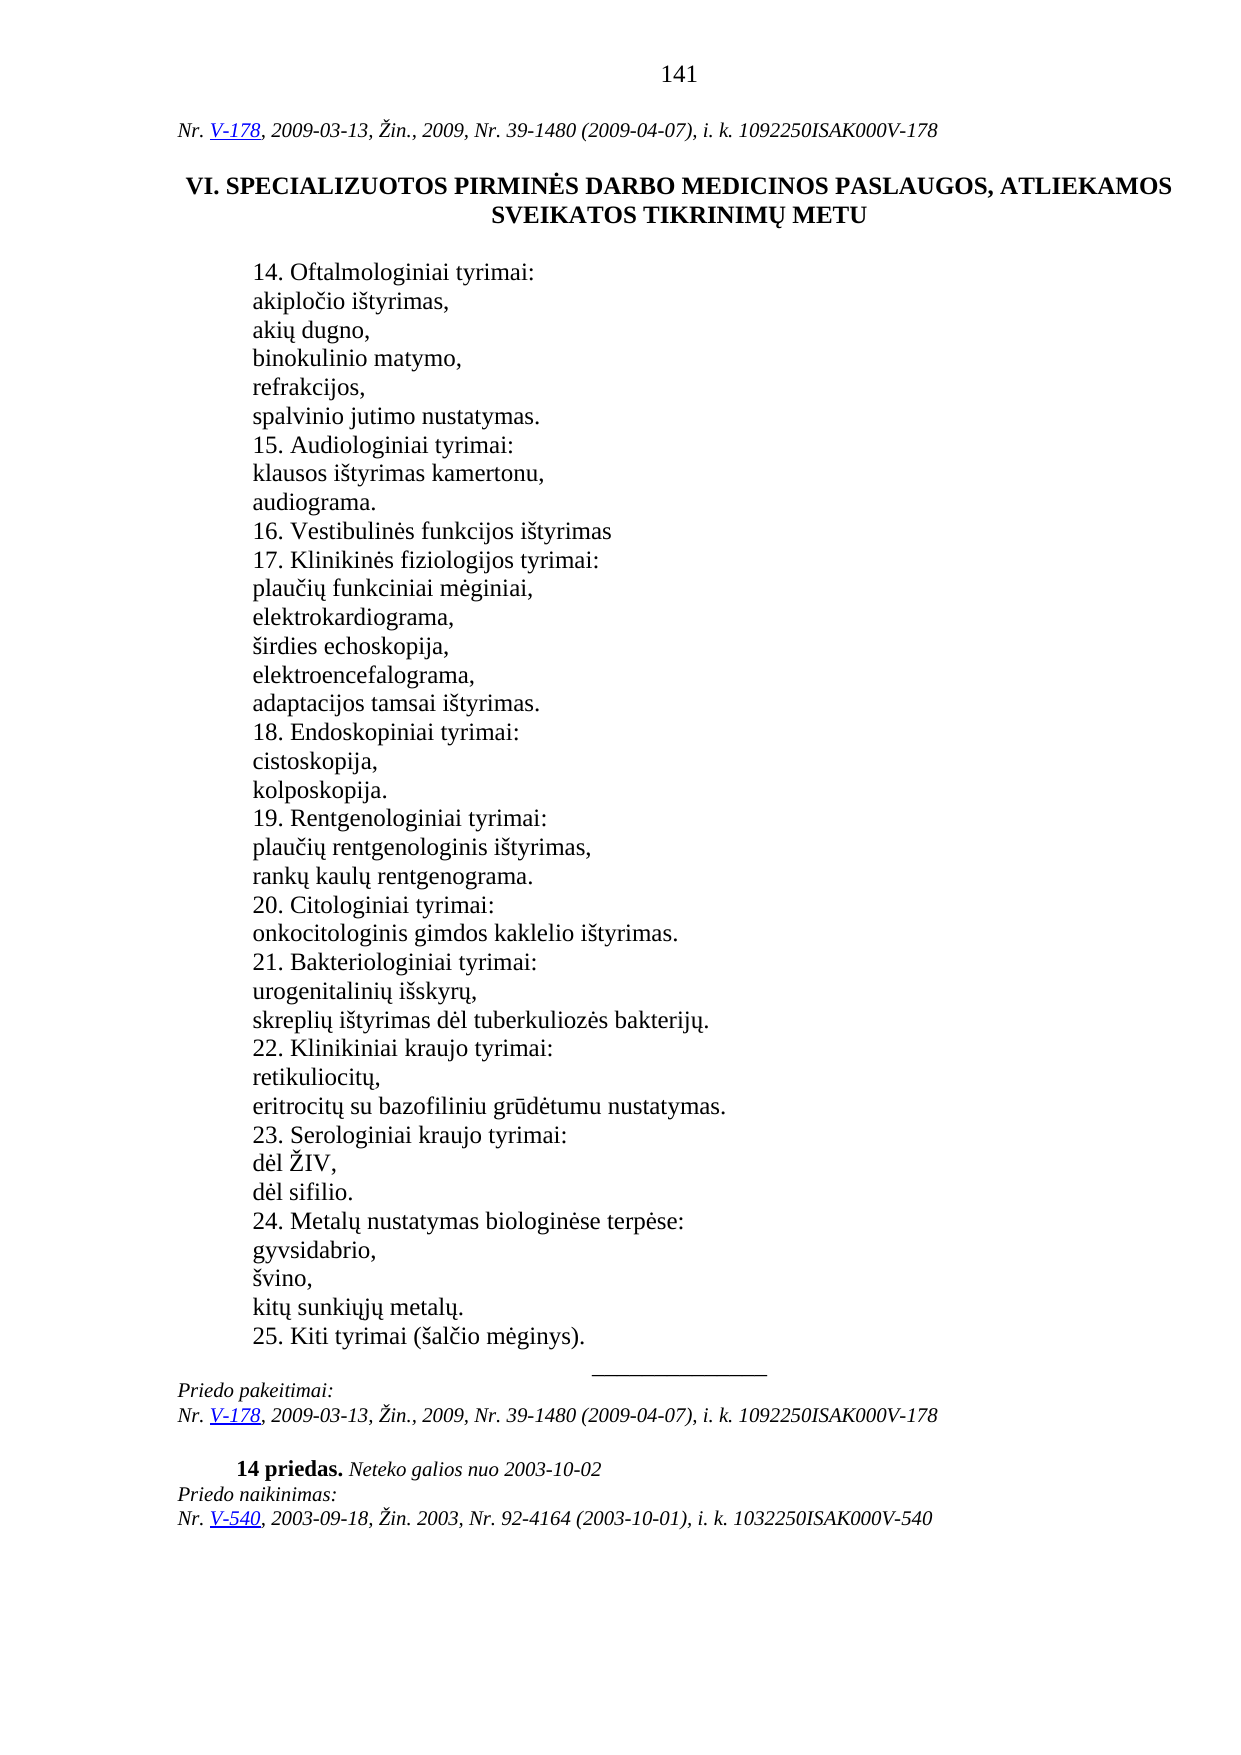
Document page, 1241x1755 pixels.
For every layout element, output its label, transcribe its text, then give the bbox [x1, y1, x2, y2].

text eritrocitų su bazofiliniu grūdėtumu nustatymas. [177, 1091, 1181, 1120]
text 17. Klinikinės fiziologijos tyrimai: [177, 545, 1181, 573]
text retikuliocitų, [177, 1062, 1181, 1091]
text 22. Klinikiniai kraujo tyrimai: [177, 1033, 1181, 1062]
text Priedo pakeitimai: [177, 1378, 1181, 1402]
text VI. SPECIALIZUOTOS PIRMINĖS DARBO MEDICINOS PASLAUGOS, ATLIEKAMOS SVEIKATOS TIKRINIMŲ METU [177, 171, 1181, 228]
text akių dugno, [177, 315, 1181, 343]
text binokulinio matymo, [177, 343, 1181, 372]
text ______________ [177, 1350, 1181, 1378]
text refrakcijos, [177, 372, 1181, 401]
text kolposkopija. [177, 775, 1181, 803]
text audiograma. [177, 487, 1181, 516]
text 23. Serologiniai kraujo tyrimai: [177, 1120, 1181, 1148]
text 19. Rentgenologiniai tyrimai: [177, 803, 1181, 832]
text Nr. V-540, 2003-09-18, Žin. 2003, Nr. 92-4164 (2003-10-01), i. k. 1032250ISAK000V-540 [177, 1506, 1181, 1530]
text urogenitalinių išskyrų, [177, 976, 1181, 1005]
text spalvinio jutimo nustatymas. [177, 401, 1181, 430]
text cistoskopija, [177, 746, 1181, 775]
text 14 priedas. Neteko galios nuo 2003-10-02 [177, 1455, 1181, 1482]
text Nr. V-178, 2009-03-13, Žin., 2009, Nr. 39-1480 (2009-04-07), i. k. 1092250ISAK000V-178 [177, 1402, 1181, 1427]
text 15. Audiologiniai tyrimai: [177, 430, 1181, 458]
text 16. Vestibulinės funkcijos ištyrimas [177, 516, 1181, 545]
text onkocitologinis gimdos kaklelio ištyrimas. [177, 918, 1181, 947]
text plaučių rentgenologinis ištyrimas, [177, 832, 1181, 861]
text širdies echoskopija, [177, 631, 1181, 660]
text Priedo naikinimas: [177, 1482, 1181, 1506]
text Nr. V-178, 2009-03-13, Žin., 2009, Nr. 39-1480 (2009-04-07), i. k. 1092250ISAK000V-178 [177, 118, 1181, 142]
text kitų sunkiųjų metalų. [177, 1292, 1181, 1321]
text adaptacijos tamsai ištyrimas. [177, 688, 1181, 717]
text skreplių ištyrimas dėl tuberkuliozės bakterijų. [177, 1005, 1181, 1033]
text klausos ištyrimas kamertonu, [177, 458, 1181, 487]
text plaučių funkciniai mėginiai, [177, 573, 1181, 602]
text akipločio ištyrimas, [177, 286, 1181, 315]
text 20. Citologiniai tyrimai: [177, 890, 1181, 918]
text 14. Oftalmologiniai tyrimai: [177, 257, 1181, 286]
text 18. Endoskopiniai tyrimai: [177, 717, 1181, 746]
text elektroencefalograma, [177, 660, 1181, 688]
text 25. Kiti tyrimai (šalčio mėginys). [177, 1321, 1181, 1350]
text 21. Bakteriologiniai tyrimai: [177, 947, 1181, 976]
text dėl ŽIV, [177, 1148, 1181, 1177]
text 24. Metalų nustatymas biologinėse terpėse: [177, 1206, 1181, 1235]
text gyvsidabrio, [177, 1235, 1181, 1263]
text rankų kaulų rentgenograma. [177, 861, 1181, 890]
text dėl sifilio. [177, 1177, 1181, 1206]
text švino, [177, 1263, 1181, 1292]
text elektrokardiograma, [177, 602, 1181, 631]
